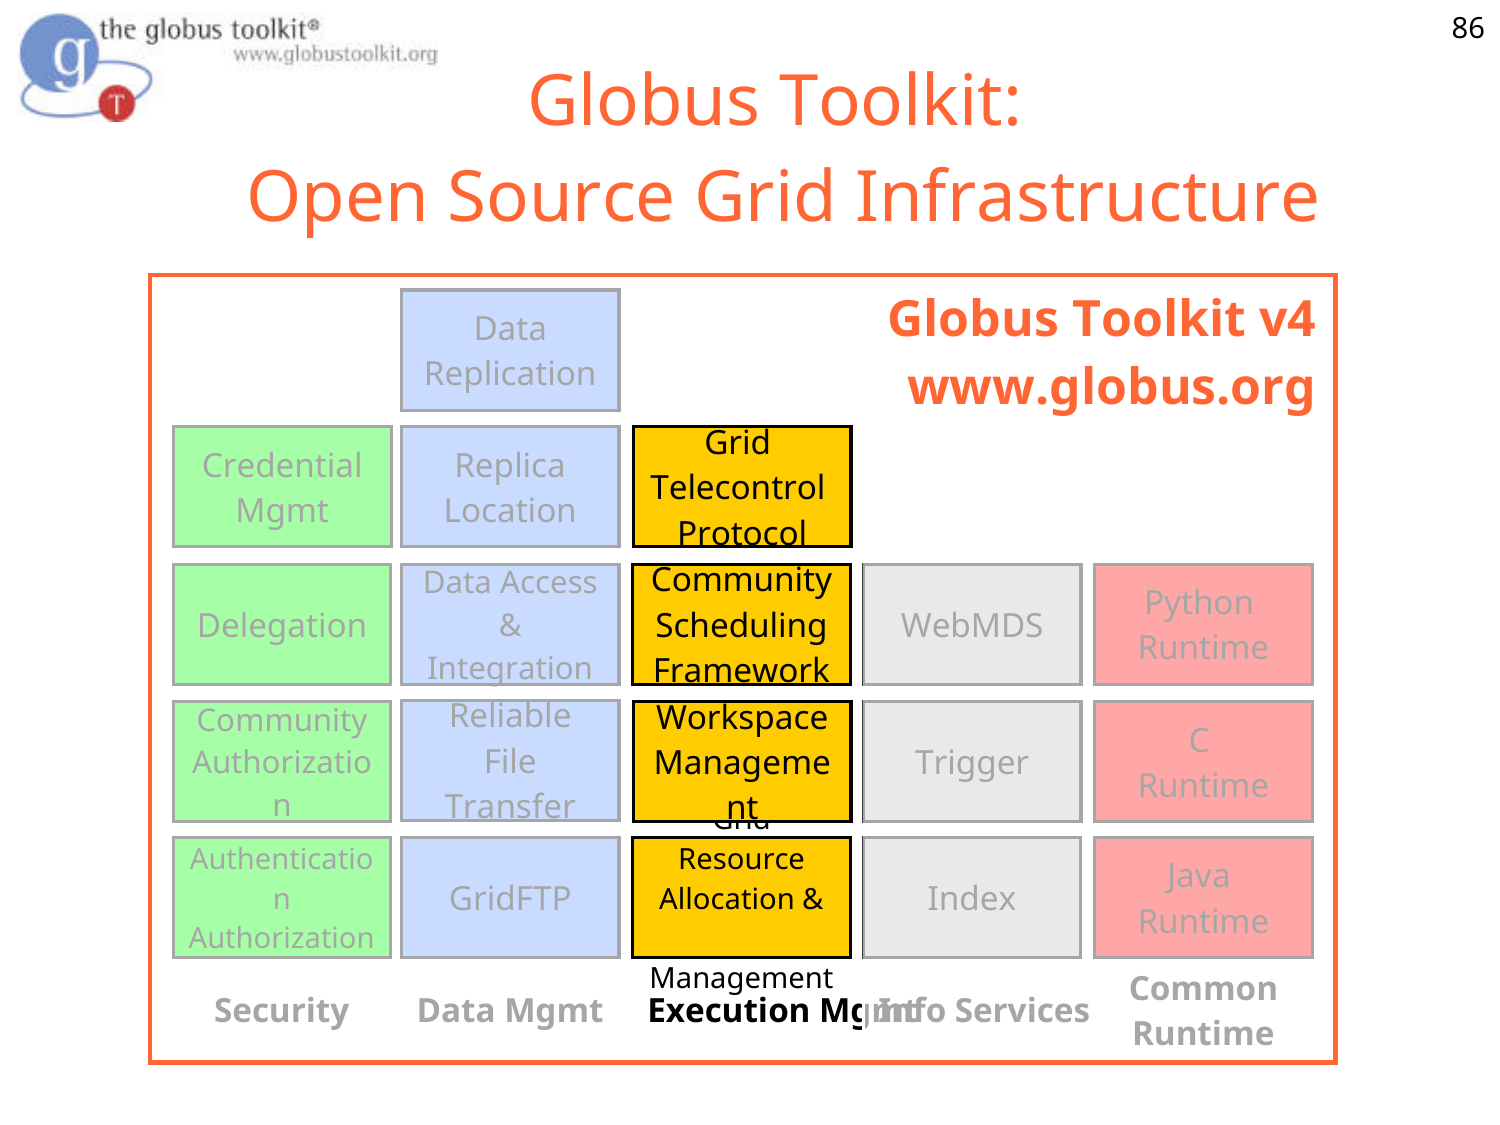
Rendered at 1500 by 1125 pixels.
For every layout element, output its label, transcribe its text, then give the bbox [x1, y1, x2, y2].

text_box Info Services [863, 1051, 1082, 1055]
text_box [862, 525, 1326, 1051]
text_box Globus Toolkit: Open Source Grid Infrastructure [137, 125, 1413, 250]
text_box Common Runtime [1094, 1051, 1313, 1055]
text_box Grid Resource Allocation & Management [632, 837, 851, 958]
text_box Globus Toolkit v4 www.globus.org [814, 274, 1332, 427]
text_box Execution Mgmt [632, 965, 851, 1055]
text_box Grid Telecontrol Protocol [633, 426, 852, 547]
text_box [162, 287, 625, 1051]
text_box Community Scheduling Framework [632, 564, 851, 685]
picture [17, 12, 438, 122]
text_box Security [173, 1051, 391, 1055]
text_box Workspace Management [633, 701, 852, 822]
text_box Data Mgmt [401, 1051, 620, 1055]
